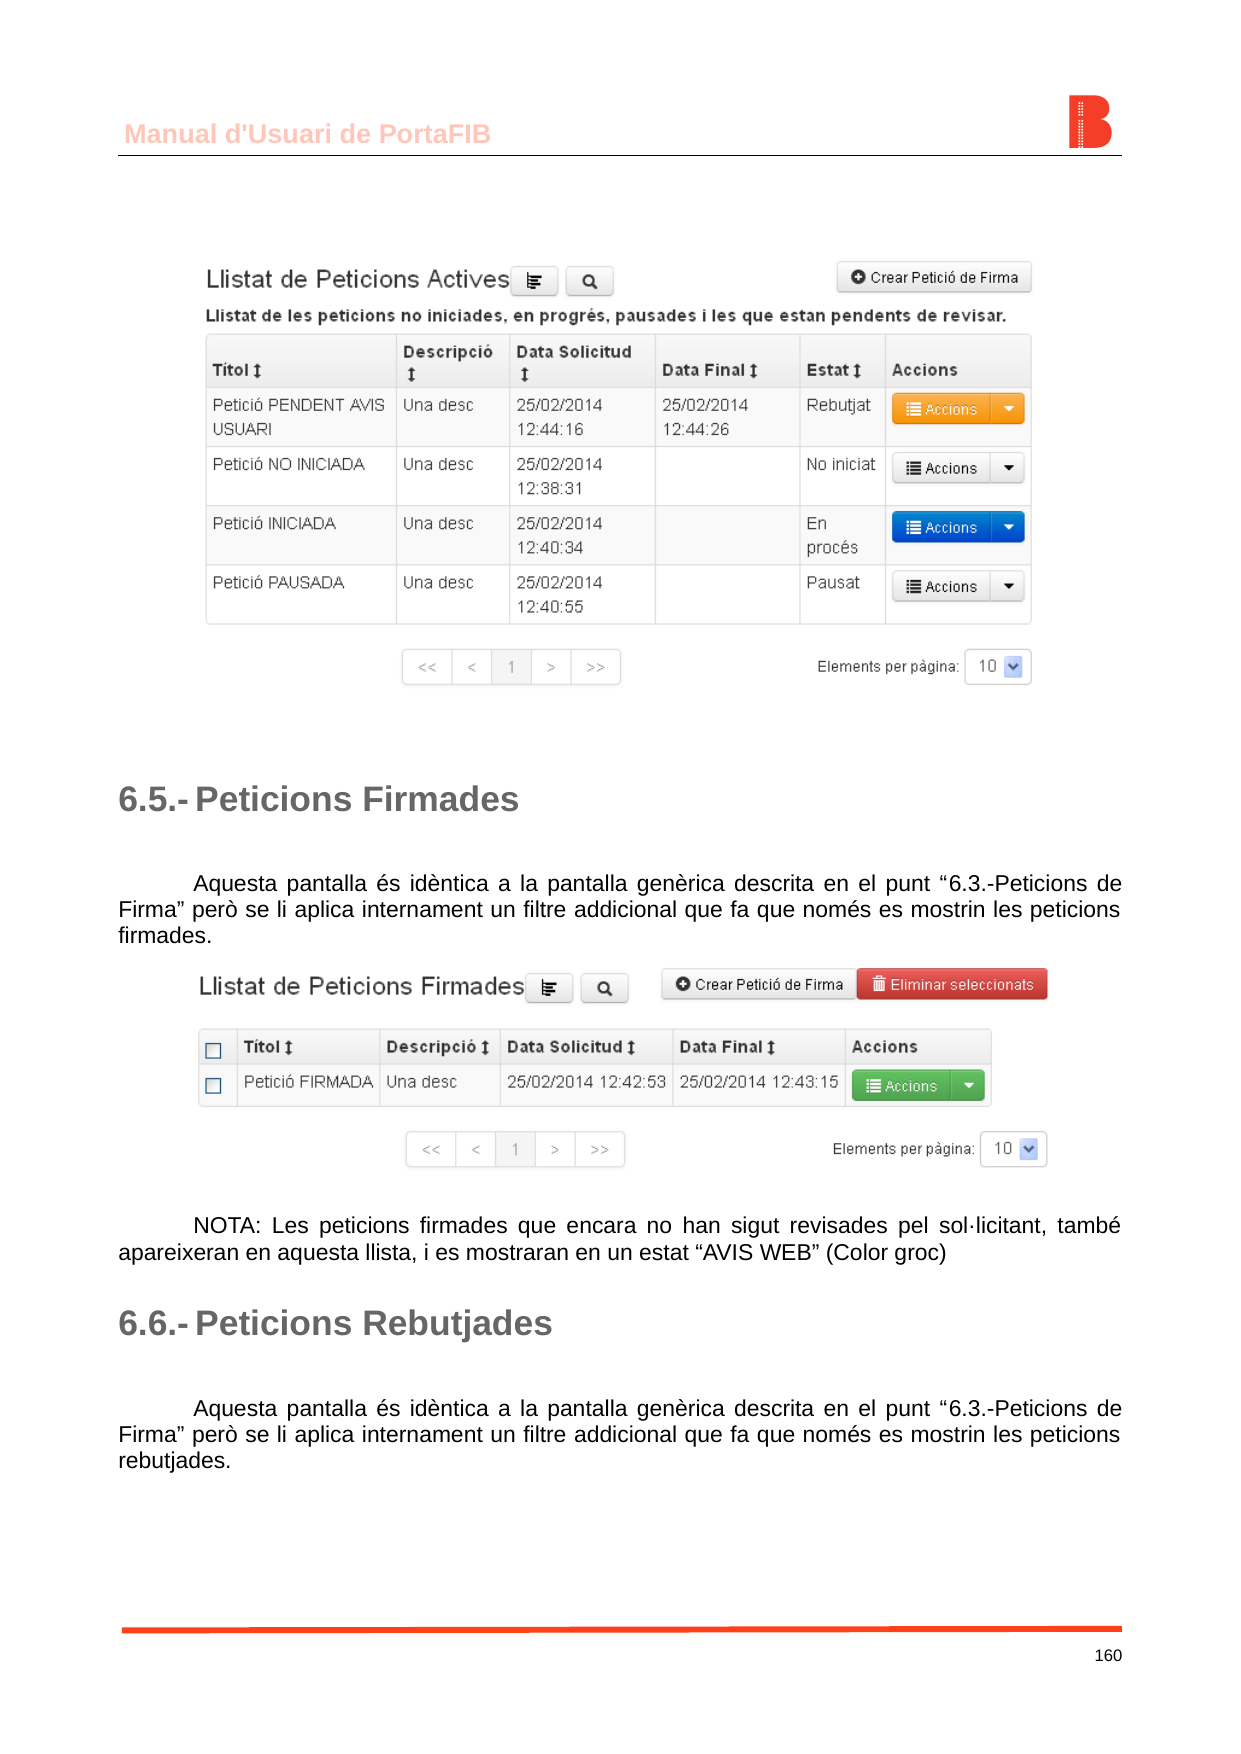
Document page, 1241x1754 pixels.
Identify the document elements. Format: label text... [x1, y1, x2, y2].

text Aquesta pantalla és idèntica a la pantalla genèrica descrita en el punt “6.3Peticions de Firma” però se li aplica internament un filtre addicional que fa que només es mostrin les peticions rebutjades. [118, 1395, 1122, 1474]
subtitle Peticions Rebutjades [118, 1303, 1122, 1343]
text NOTA: Les peticions firmades que encara no han sigut revisades pel sol·licitant, també apareixeran en aquesta llista, i es mostraran en un estat “AVIS WEB” (Color groc) [118, 1212, 1122, 1265]
picture [196, 254, 1044, 702]
text Aquesta pantalla és idèntica a la pantalla genèrica descrita en el punt “6.3Peticions de Firma” però se li aplica internament un filtre addicional que fa que només es mostrin les peticions firmades. [118, 870, 1122, 949]
picture [1063, 94, 1117, 150]
picture [185, 961, 1055, 1200]
subtitle Peticions Firmades [118, 778, 1122, 818]
